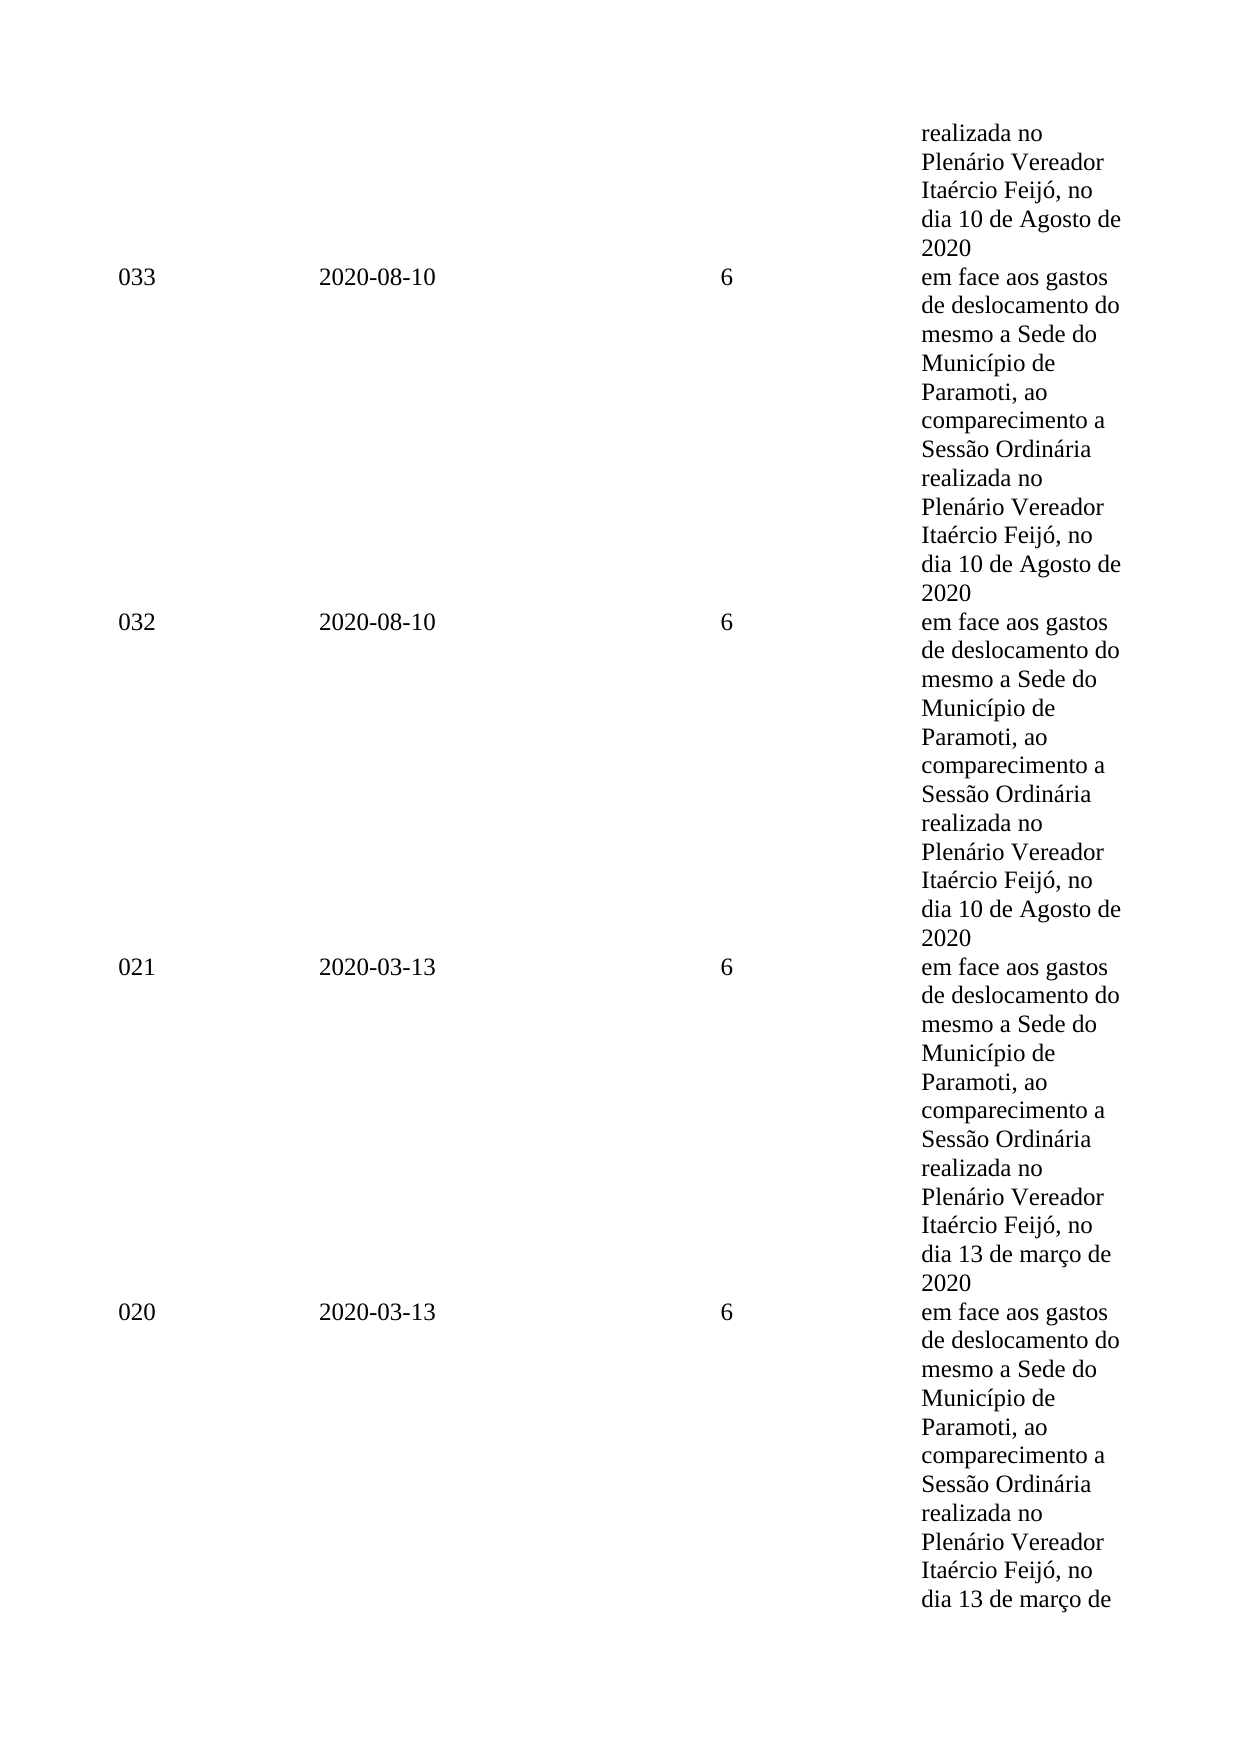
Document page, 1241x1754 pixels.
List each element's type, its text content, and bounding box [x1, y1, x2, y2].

table_cell 2020-03-13 [319, 1297, 519, 1613]
table_cell 021 [118, 952, 319, 1297]
table_cell em face aos gastos de deslocamento do mesmo a Sede do Município de Paramoti, ao comparecimento a Sessão Ordinária realizada no Plenário Vereador Itaércio Feijó, no dia 13 de março de [921, 1297, 1122, 1613]
table_cell 6 [720, 262, 921, 607]
table_cell 032 [118, 607, 319, 952]
table_cell 020 [118, 1297, 319, 1613]
table_cell 2020-03-13 [319, 952, 519, 1297]
table_cell 6 [720, 1297, 921, 1613]
table_cell em face aos gastos de deslocamento do mesmo a Sede do Município de Paramoti, ao comparecimento a Sessão Ordinária realizada no Plenário Vereador Itaércio Feijó, no dia 10 de Agosto de 2020 [921, 262, 1122, 607]
table_cell 2020-08-10 [319, 607, 519, 952]
table_cell [520, 952, 720, 1297]
table_cell [520, 607, 720, 952]
table_cell 033 [118, 262, 319, 607]
table_cell 6 [720, 607, 921, 952]
table_cell [319, 118, 519, 262]
table_cell realizada no Plenário Vereador Itaércio Feijó, no dia 10 de Agosto de 2020 [921, 118, 1122, 262]
table_cell em face aos gastos de deslocamento do mesmo a Sede do Município de Paramoti, ao comparecimento a Sessão Ordinária realizada no Plenário Vereador Itaércio Feijó, no dia 10 de Agosto de 2020 [921, 607, 1122, 952]
table_cell [520, 118, 720, 262]
table_cell em face aos gastos de deslocamento do mesmo a Sede do Município de Paramoti, ao comparecimento a Sessão Ordinária realizada no Plenário Vereador Itaércio Feijó, no dia 13 de março de 2020 [921, 952, 1122, 1297]
table_cell [520, 262, 720, 607]
table_cell 2020-08-10 [319, 262, 519, 607]
table_cell [720, 118, 921, 262]
table_cell [520, 1297, 720, 1613]
table_cell [118, 118, 319, 262]
table_cell 6 [720, 952, 921, 1297]
